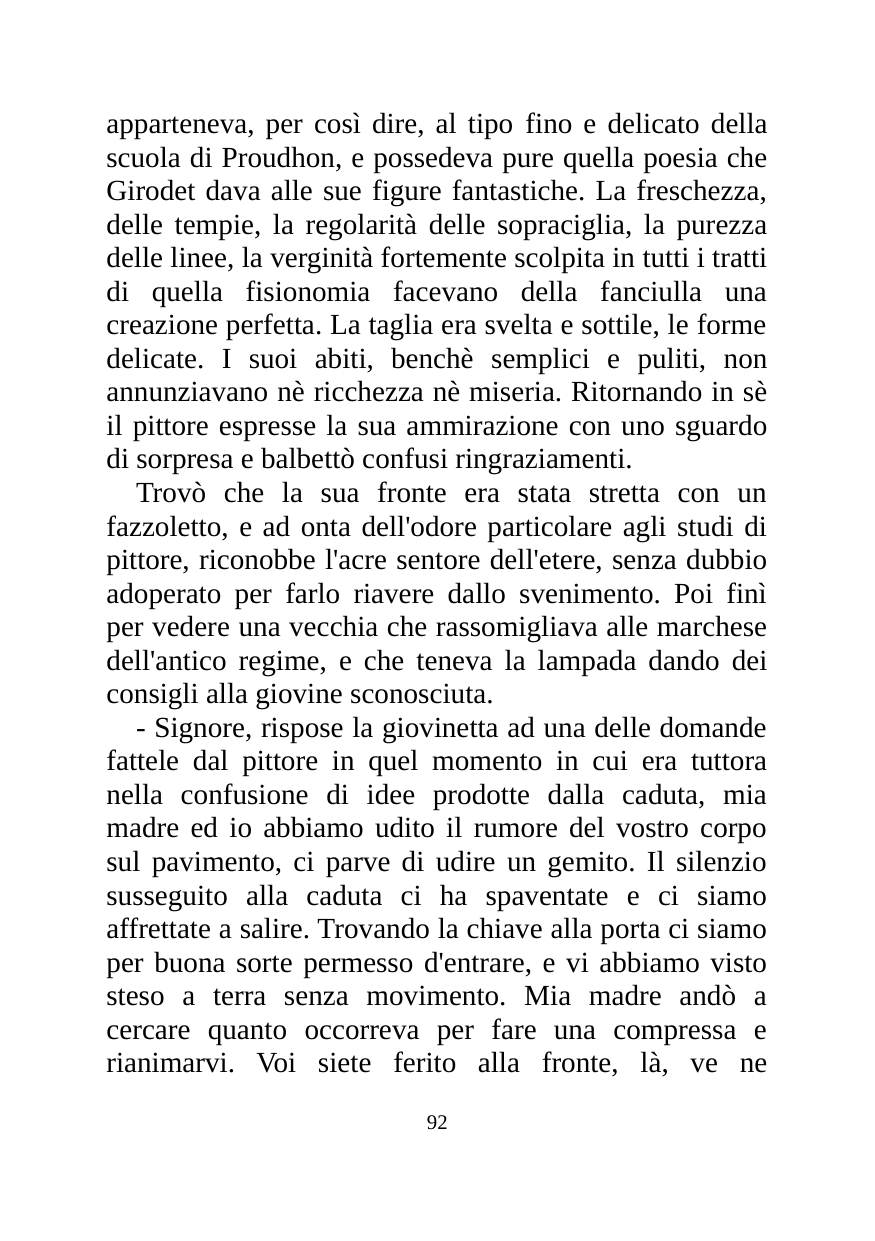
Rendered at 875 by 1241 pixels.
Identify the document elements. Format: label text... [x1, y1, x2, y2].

text - Signore, rispose la giovinetta ad una delle domande fattele dal pittore in quel momento in cui era tuttora nella confusione di idee prodotte dalla caduta, mia madre ed io abbiamo udito il rumore del vostro corpo sul pavimento, ci parve di udire un gemito. Il silenzio susseguito alla caduta ci ha spaventate e ci siamo affrettate a salire. Trovando la chiave alla porta ci siamo per buona sorte permesso d'entrare, e vi abbiamo visto steso a terra senza movimento. Mia madre andò a cercare quanto occorreva per fare una compressa e rianimarvi. Voi siete ferito alla fronte, là, ve ne [106, 710, 768, 1079]
text Trovò che la sua fronte era stata stretta con un fazzoletto, e ad onta dell'odore particolare agli studi di pittore, riconobbe l'acre sentore dell'etere, senza dubbio adoperato per farlo riavere dallo svenimento. Poi finì per vedere una vecchia che rassomigliava alle marchese dell'antico regime, e che teneva la lampada dando dei consigli alla giovine sconosciuta. [106, 475, 768, 710]
text apparteneva, per così dire, al tipo fino e delicato della scuola di Proudhon, e possedeva pure quella poesia che Girodet dava alle sue figure fantastiche. La freschezza, delle tempie, la regolarità delle sopraciglia, la purezza delle linee, la verginità fortemente scolpita in tutti i tratti di quella fisionomia facevano della fanciulla una creazione perfetta. La taglia era svelta e sottile, le forme delicate. I suoi abiti, benchè semplici e puliti, non annunziavano nè ricchezza nè miseria. Ritornando in sè il pittore espresse la sua ammirazione con uno sguardo di sorpresa e balbettò confusi ringraziamenti. [106, 106, 768, 475]
